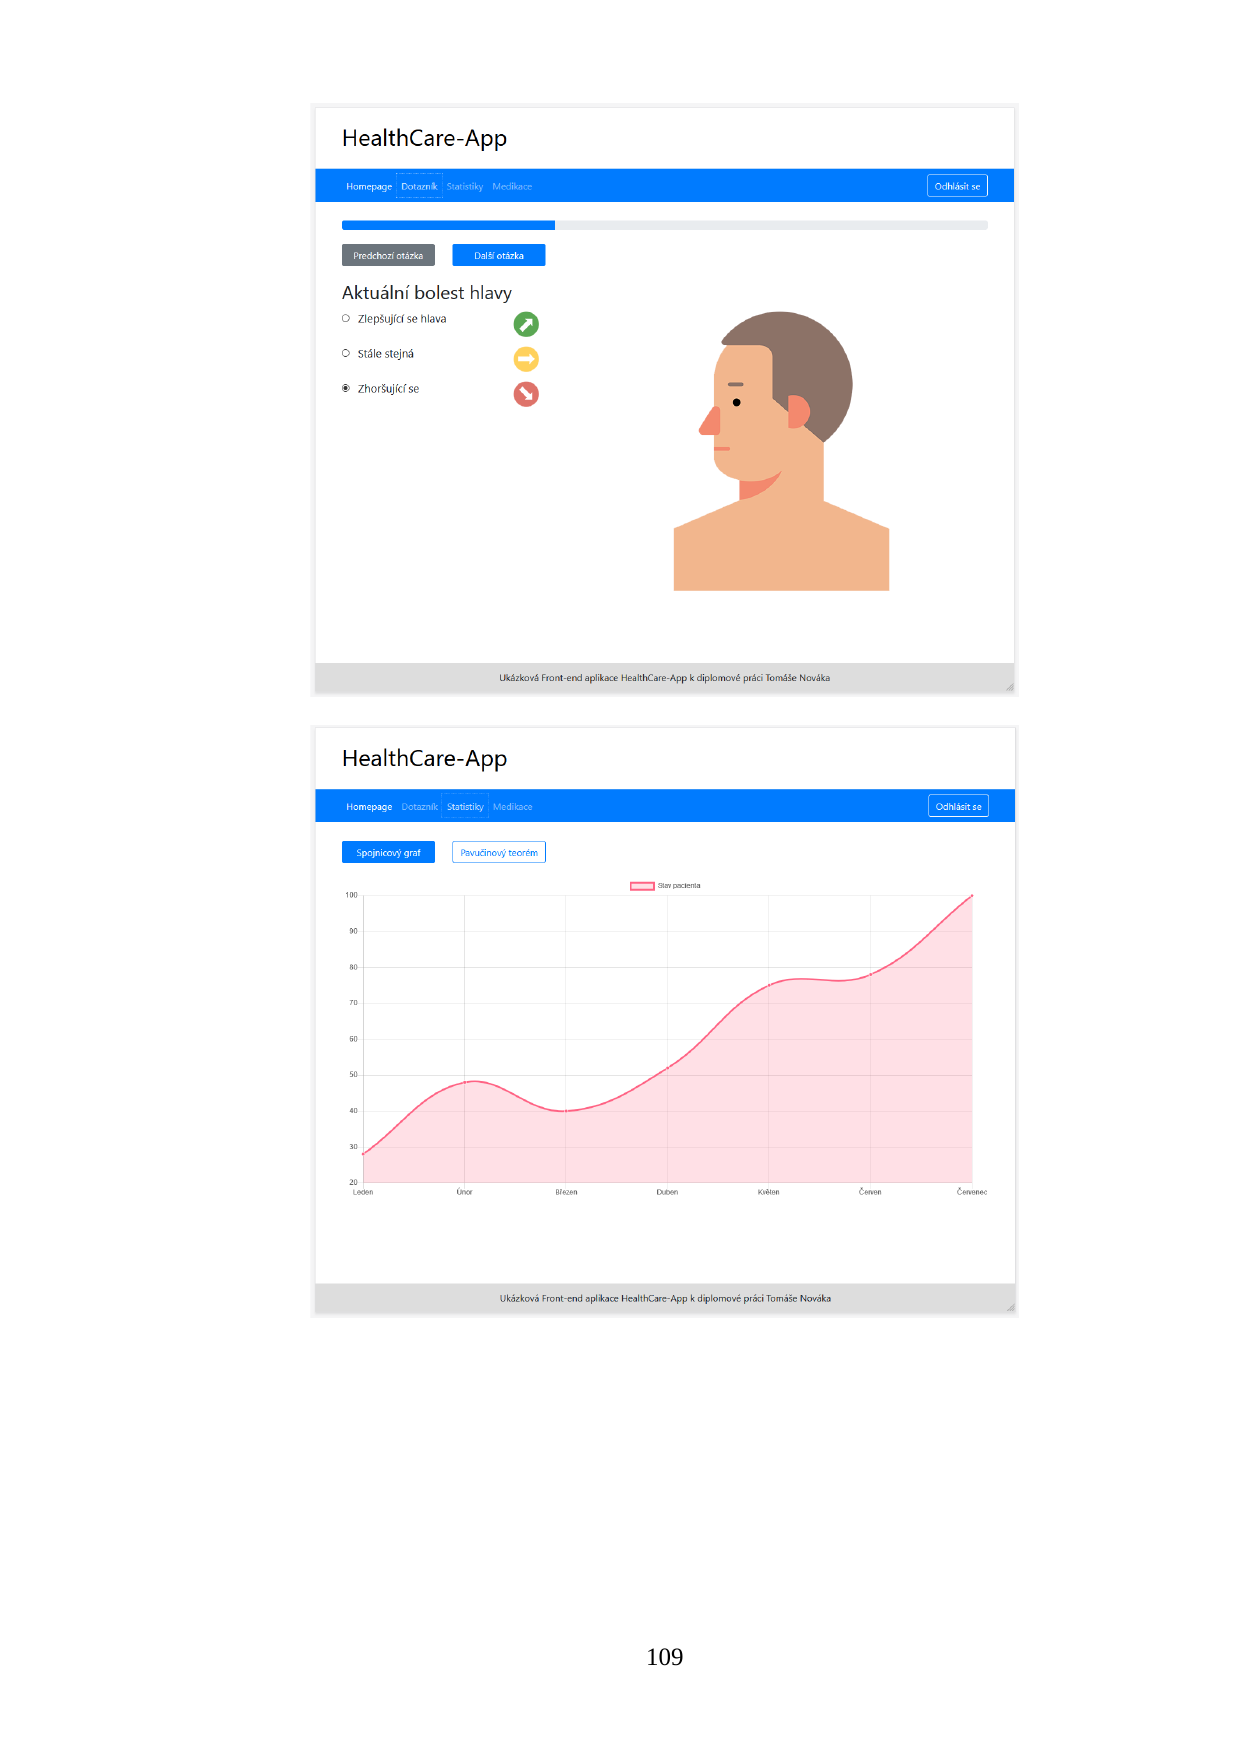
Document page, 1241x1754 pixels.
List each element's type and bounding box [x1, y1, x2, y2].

table_header [207, 104, 1122, 725]
picture [310, 103, 1019, 697]
picture [310, 725, 1019, 1318]
table_cell [207, 725, 1122, 1347]
